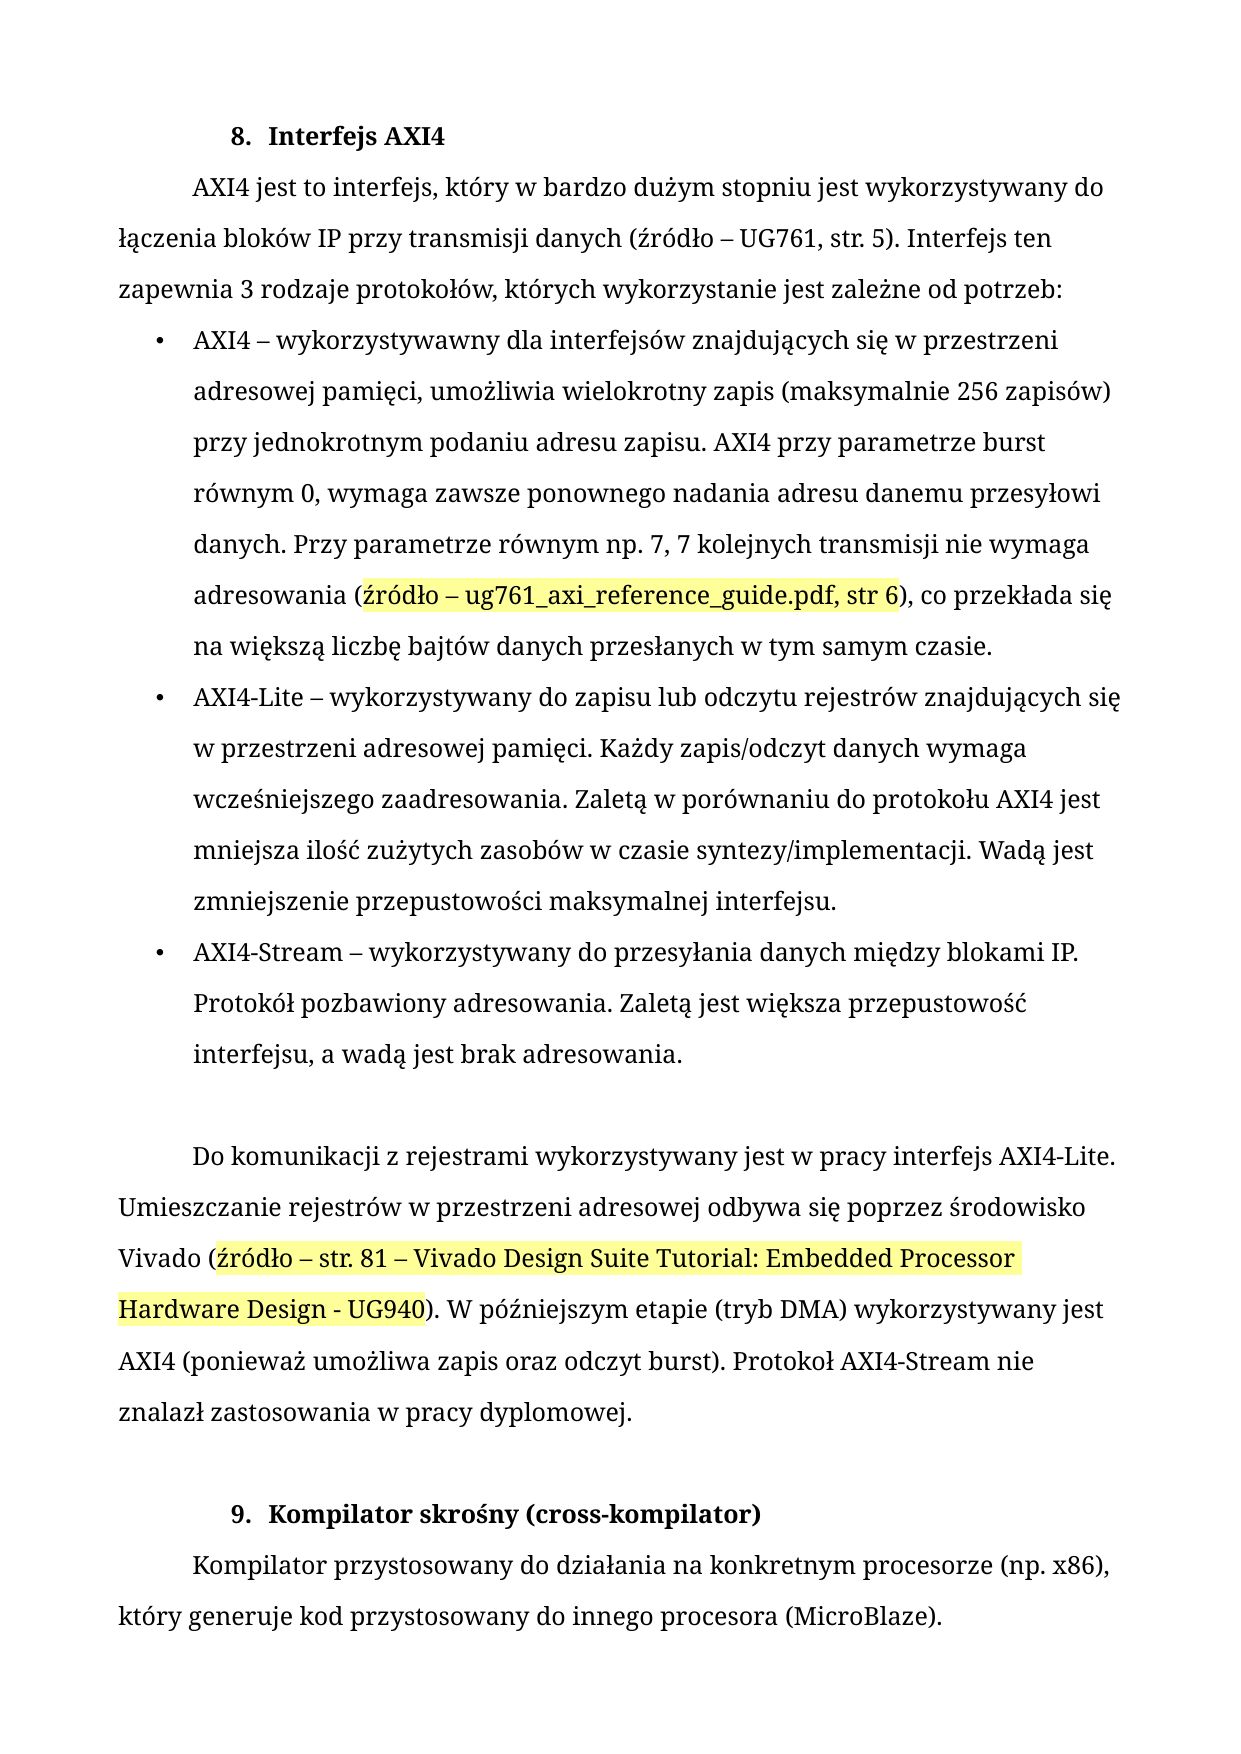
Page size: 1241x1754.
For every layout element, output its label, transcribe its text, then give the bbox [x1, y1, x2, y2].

list Interfejs AXI4 [231, 118, 1122, 152]
list AXI4-Stream – wykorzystywany do przesyłania danych między blokami IP. Protokół pozbawiony adresowania. Zaletą jest większa przepustowość interfejsu, a wadą jest brak adresowania. [156, 935, 1122, 1071]
text Do komunikacji z rejestrami wykorzystywany jest w pracy interfejs AXI4-Lite. Umieszczanie rejestrów w przestrzeni adresowej odbywa się poprzez środowisko Vivado (źródło – str. 81 – Vivado Design Suite Tutorial: Embedded Processor Hardware Design - UG940). W późniejszym etapie (tryb DMA) wykorzystywany jest AXI4 (ponieważ umożliwa zapis oraz odczyt burst). Protokoł AXI4-Stream nie znalazł zastosowania w pracy dyplomowej. [118, 1139, 1122, 1428]
list AXI4 – wykorzystywawny dla interfejsów znajdujących się w przestrzeni adresowej pamięci, umożliwia wielokrotny zapis (maksymalnie 256 zapisów) przy jednokrotnym podaniu adresu zapisu. AXI4 przy parametrze burst równym 0, wymaga zawsze ponownego nadania adresu danemu przesyłowi danych. Przy parametrze równym np. 7, 7 kolejnych transmisji nie wymaga adresowania (źródło – ug761_axi_reference_guide.pdf, str 6), co przekłada się na większą liczbę bajtów danych przesłanych w tym samym czasie. [156, 322, 1122, 663]
text AXI4 jest to interfejs, który w bardzo dużym stopniu jest wykorzystywany do łączenia bloków IP przy transmisji danych (źródło – UG761, str. 5). Interfejs ten zapewnia 3 rodzaje protokołów, których wykorzystanie jest zależne od potrzeb: [118, 169, 1122, 305]
list AXI4-Lite – wykorzystywany do zapisu lub odczytu rejestrów znajdujących się w przestrzeni adresowej pamięci. Każdy zapis/odczyt danych wymaga wcześniejszego zaadresowania. Zaletą w porównaniu do protokołu AXI4 jest mniejsza ilość zużytych zasobów w czasie syntezy/implementacji. Wadą jest zmniejszenie przepustowości maksymalnej interfejsu. [156, 679, 1122, 918]
list Kompilator skrośny (cross-kompilator) [231, 1496, 1122, 1530]
text Kompilator przystosowany do działania na konkretnym procesorze (np. x86), który generuje kod przystosowany do innego procesora (MicroBlaze). [118, 1547, 1122, 1632]
